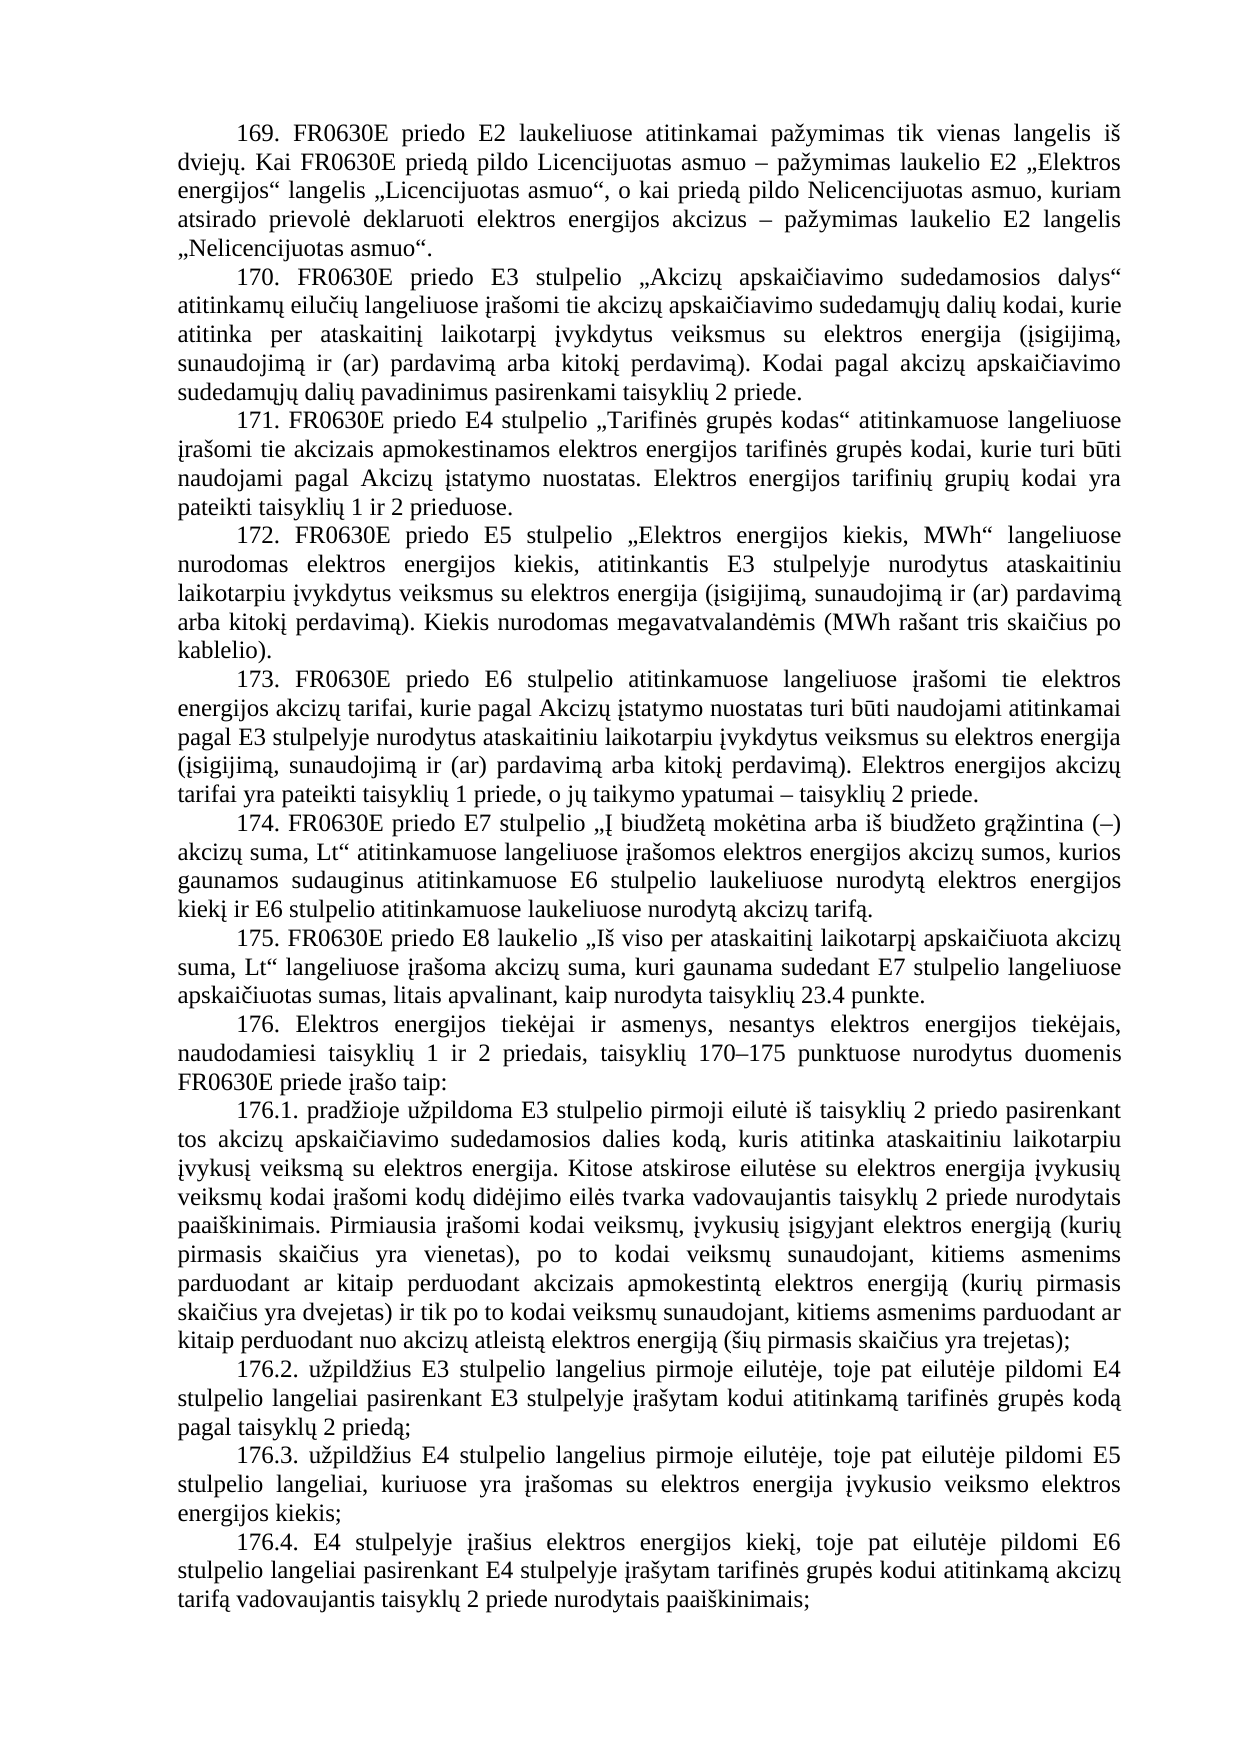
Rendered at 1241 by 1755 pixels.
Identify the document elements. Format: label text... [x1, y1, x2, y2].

text 172. FR0630E priedo E5 stulpelio „Elektros energijos kiekis, MWh“ langeliuose nurodomas elektros energijos kiekis, atitinkantis E3 stulpelyje nurodytus ataskaitiniu laikotarpiu įvykdytus veiksmus su elektros energija (įsigijimą, sunaudojimą ir (ar) pardavimą arba kitokį perdavimą). Kiekis nurodomas megavatvalandėmis (MWh rašant tris skaičius po kablelio). [177, 521, 1122, 664]
text 170. FR0630E priedo E3 stulpelio „Akcizų apskaičiavimo sudedamosios dalys“ atitinkamų eilučių langeliuose įrašomi tie akcizų apskaičiavimo sudedamųjų dalių kodai, kurie atitinka per ataskaitinį laikotarpį įvykdytus veiksmus su elektros energija (įsigijimą, sunaudojimą ir (ar) pardavimą arba kitokį perdavimą). Kodai pagal akcizų apskaičiavimo sudedamųjų dalių pavadinimus pasirenkami taisyklių 2 priede. [177, 262, 1122, 406]
text 176.2. užpildžius E3 stulpelio langelius pirmoje eilutėje, toje pat eilutėje pildomi E4 stulpelio langeliai pasirenkant E3 stulpelyje įrašytam kodui atitinkamą tarifinės grupės kodą pagal taisyklų 2 priedą; [177, 1354, 1122, 1441]
text 176.1. pradžioje užpildoma E3 stulpelio pirmoji eilutė iš taisyklių 2 priedo pasirenkant tos akcizų apskaičiavimo sudedamosios dalies kodą, kuris atitinka ataskaitiniu laikotarpiu įvykusį veiksmą su elektros energija. Kitose atskirose eilutėse su elektros energija įvykusių veiksmų kodai įrašomi kodų didėjimo eilės tvarka vadovaujantis taisyklų 2 priede nurodytais paaiškinimais. Pirmiausia įrašomi kodai veiksmų, įvykusių įsigyjant elektros energiją (kurių pirmasis skaičius yra vienetas), po to kodai veiksmų sunaudojant, kitiems asmenims parduodant ar kitaip perduodant akcizais apmokestintą elektros energiją (kurių pirmasis skaičius yra dvejetas) ir tik po to kodai veiksmų sunaudojant, kitiems asmenims parduodant ar kitaip perduodant nuo akcizų atleistą elektros energiją (šių pirmasis skaičius yra trejetas); [177, 1096, 1122, 1354]
text 175. FR0630E priedo E8 laukelio „Iš viso per ataskaitinį laikotarpį apskaičiuota akcizų suma, Lt“ langeliuose įrašoma akcizų suma, kuri gaunama sudedant E7 stulpelio langeliuose apskaičiuotas sumas, litais apvalinant, kaip nurodyta taisyklių 23.4 punkte. [177, 923, 1122, 1009]
text 176.3. užpildžius E4 stulpelio langelius pirmoje eilutėje, toje pat eilutėje pildomi E5 stulpelio langeliai, kuriuose yra įrašomas su elektros energija įvykusio veiksmo elektros energijos kiekis; [177, 1441, 1122, 1527]
text 174. FR0630E priedo E7 stulpelio „Į biudžetą mokėtina arba iš biudžeto grąžintina (–) akcizų suma, Lt“ atitinkamuose langeliuose įrašomos elektros energijos akcizų sumos, kurios gaunamos sudauginus atitinkamuose E6 stulpelio laukeliuose nurodytą elektros energijos kiekį ir E6 stulpelio atitinkamuose laukeliuose nurodytą akcizų tarifą. [177, 808, 1122, 923]
text 176. Elektros energijos tiekėjai ir asmenys, nesantys elektros energijos tiekėjais, naudodamiesi taisyklių 1 ir 2 priedais, taisyklių 170–175 punktuose nurodytus duomenis FR0630E priede įrašo taip: [177, 1009, 1122, 1096]
text 169. FR0630E priedo E2 laukeliuose atitinkamai pažymimas tik vienas langelis iš dviejų. Kai FR0630E priedą pildo Licencijuotas asmuo – pažymimas laukelio E2 „Elektros energijos“ langelis „Licencijuotas asmuo“, o kai priedą pildo Nelicencijuotas asmuo, kuriam atsirado prievolė deklaruoti elektros energijos akcizus – pažymimas laukelio E2 langelis „Nelicencijuotas asmuo“. [177, 118, 1122, 262]
text 176.4. E4 stulpelyje įrašius elektros energijos kiekį, toje pat eilutėje pildomi E6 stulpelio langeliai pasirenkant E4 stulpelyje įrašytam tarifinės grupės kodui atitinkamą akcizų tarifą vadovaujantis taisyklų 2 priede nurodytais paaiškinimais; [177, 1527, 1122, 1613]
text 171. FR0630E priedo E4 stulpelio „Tarifinės grupės kodas“ atitinkamuose langeliuose įrašomi tie akcizais apmokestinamos elektros energijos tarifinės grupės kodai, kurie turi būti naudojami pagal Akcizų įstatymo nuostatas. Elektros energijos tarifinių grupių kodai yra pateikti taisyklių 1 ir 2 prieduose. [177, 406, 1122, 521]
text 173. FR0630E priedo E6 stulpelio atitinkamuose langeliuose įrašomi tie elektros energijos akcizų tarifai, kurie pagal Akcizų įstatymo nuostatas turi būti naudojami atitinkamai pagal E3 stulpelyje nurodytus ataskaitiniu laikotarpiu įvykdytus veiksmus su elektros energija (įsigijimą, sunaudojimą ir (ar) pardavimą arba kitokį perdavimą). Elektros energijos akcizų tarifai yra pateikti taisyklių 1 priede, o jų taikymo ypatumai – taisyklių 2 priede. [177, 664, 1122, 808]
